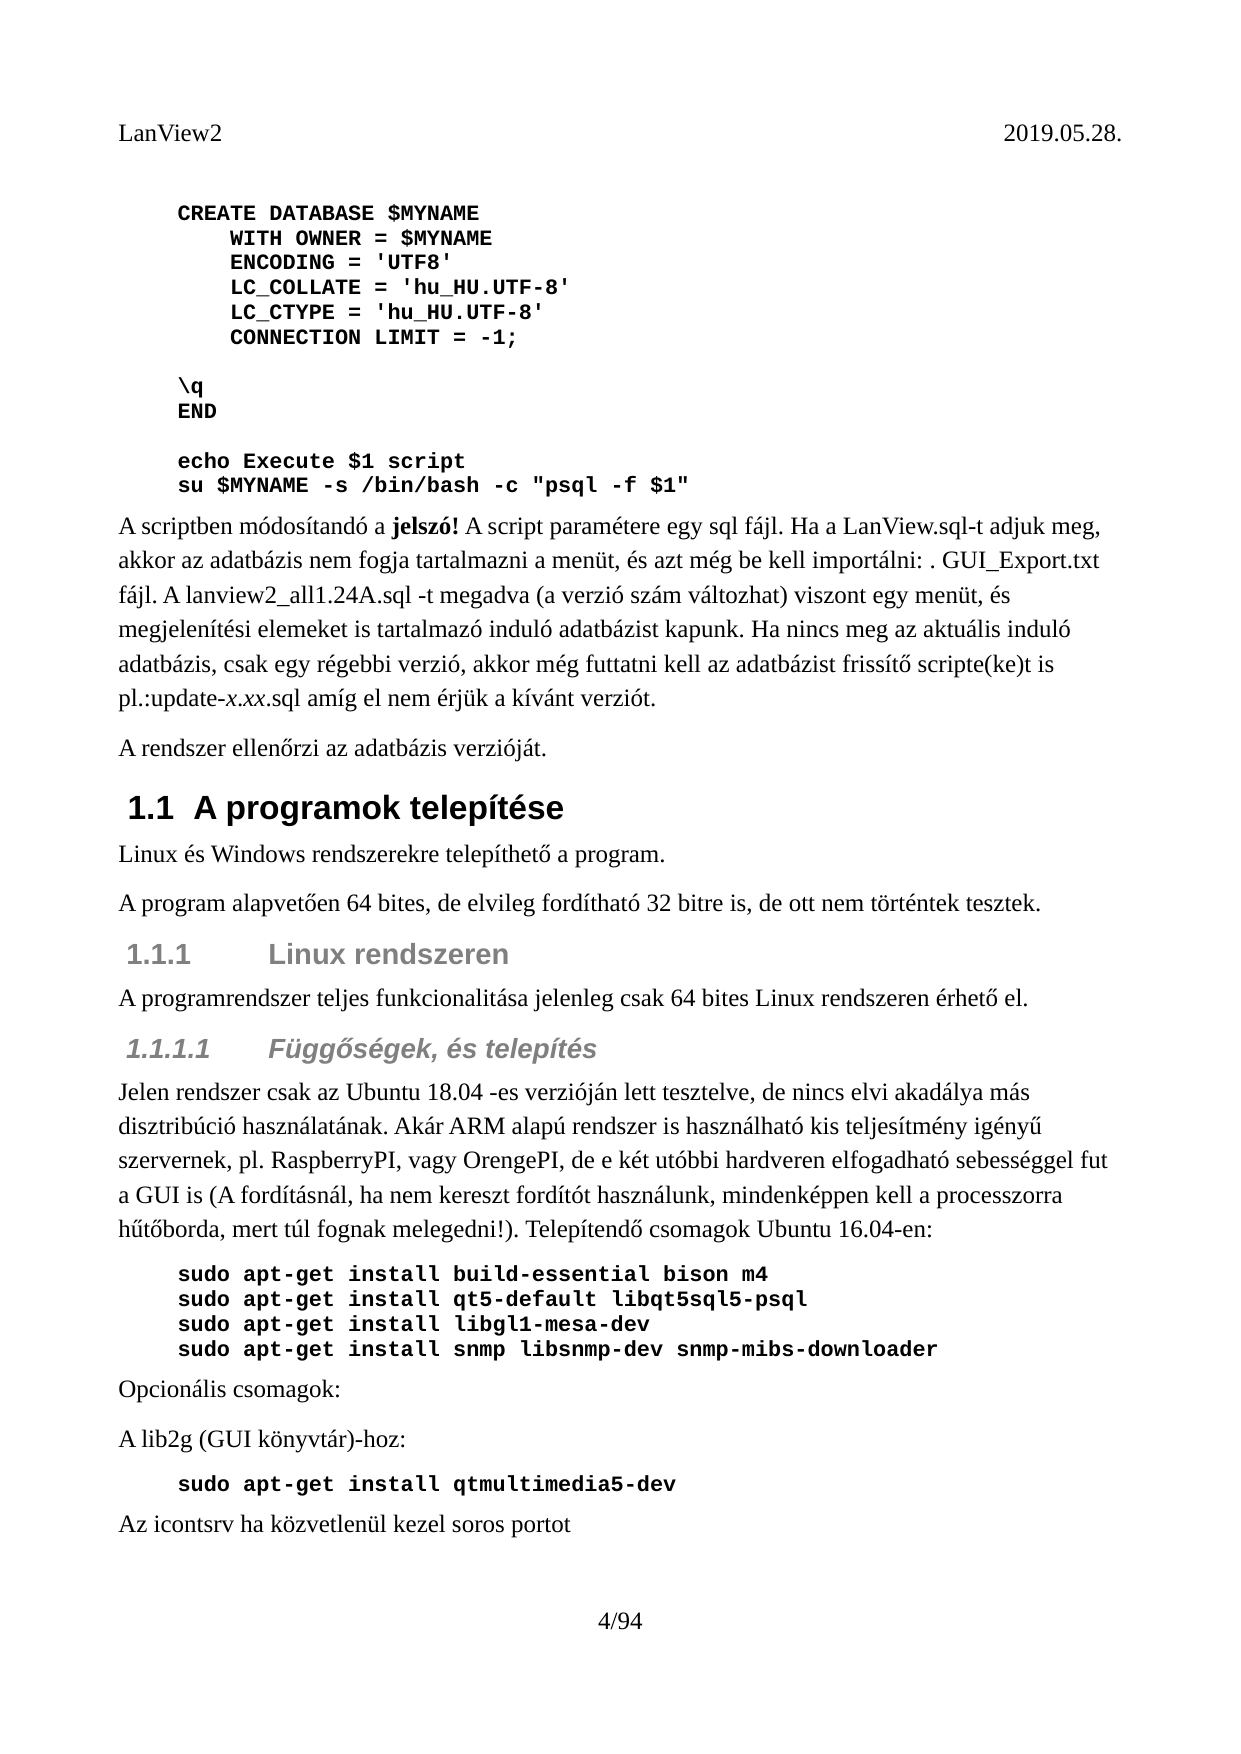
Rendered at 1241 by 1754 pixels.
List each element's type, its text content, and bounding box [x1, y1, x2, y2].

text Jelen rendszer csak az Ubuntu 18.04 -es verzióján lett tesztelve, de nincs elvi akadálya más disztribúció használatának. Akár ARM alapú rendszer is használható kis teljesítmény igényű szervernek, pl. RaspberryPI, vagy OrengePI, de e két utóbbi hardveren elfogadható sebességgel fut a GUI is (A fordításnál, ha nem kereszt fordítót használunk, mindenképpen kell a processzorra hűtőborda, mert túl fognak melegedni!). Telepítendő csomagok Ubuntu 16.04-en: [118, 1077, 1122, 1243]
text A rendszer ellenőrzi az adatbázis verzióját. [118, 733, 1122, 761]
text A programrendszer teljes funkcionalitása jelenleg csak 64 bites Linux rendszeren érhető el. [118, 983, 1122, 1012]
text Opcionális csomagok: [118, 1374, 1122, 1403]
text A scriptben módosítandó a jelszó! A script paramétere egy sql fájl. Ha a LanView.sql-t adjuk meg, akkor az adatbázis nem fogja tartalmazni a menüt, és azt még be kell importálni: . GUI_Export.txt fájl. A lanview2_all1.24A.sql -t megadva (a verzió szám változhat) viszont egy menüt, és megjelenítési elemeket is tartalmazó induló adatbázist kapunk. Ha nincs meg az aktuális induló adatbázis, csak egy régebbi verzió, akkor még futtatni kell az adatbázist frissítő scripte(ke)t is pl.:update-x.xx.sql amíg el nem érjük a kívánt verziót. [118, 511, 1122, 712]
text CREATE DATABASE $MYNAME WITH OWNER = $MYNAME ENCODING = 'UTF8' LC_COLLATE = 'hu_HU.UTF-8' LC_CTYPE = 'hu_HU.UTF-8' CONNECTION LIMIT = -1; \q END echo Execute $1 script su $MYNAME -s /bin/bash -c "psql -f $1" [177, 177, 1122, 499]
subtitle Linux rendszeren [118, 937, 1122, 971]
text Linux és Windows rendszerekre telepíthető a program. [118, 839, 1122, 868]
text sudo apt-get install qtmultimedia5-dev [177, 1473, 1122, 1497]
text A program alapvetően 64 bites, de elvileg fordítható 32 bitre is, de ott nem történtek tesztek. [118, 888, 1122, 917]
subtitle A programok telepítése [118, 788, 1122, 827]
text A lib2g (GUI könyvtár)-hoz: [118, 1424, 1122, 1452]
subtitle Függőségek, és telepítés [118, 1032, 1122, 1064]
text Az icontsrv ha közvetlenül kezel soros portot [118, 1509, 1122, 1538]
text sudo apt-get install build-essential bison m4 sudo apt-get install qt5-default libqt5sql5-psql sudo apt-get install libgl1-mesa-dev sudo apt-get install snmp libsnmp-dev snmp-mibs-downloader [177, 1264, 1122, 1363]
